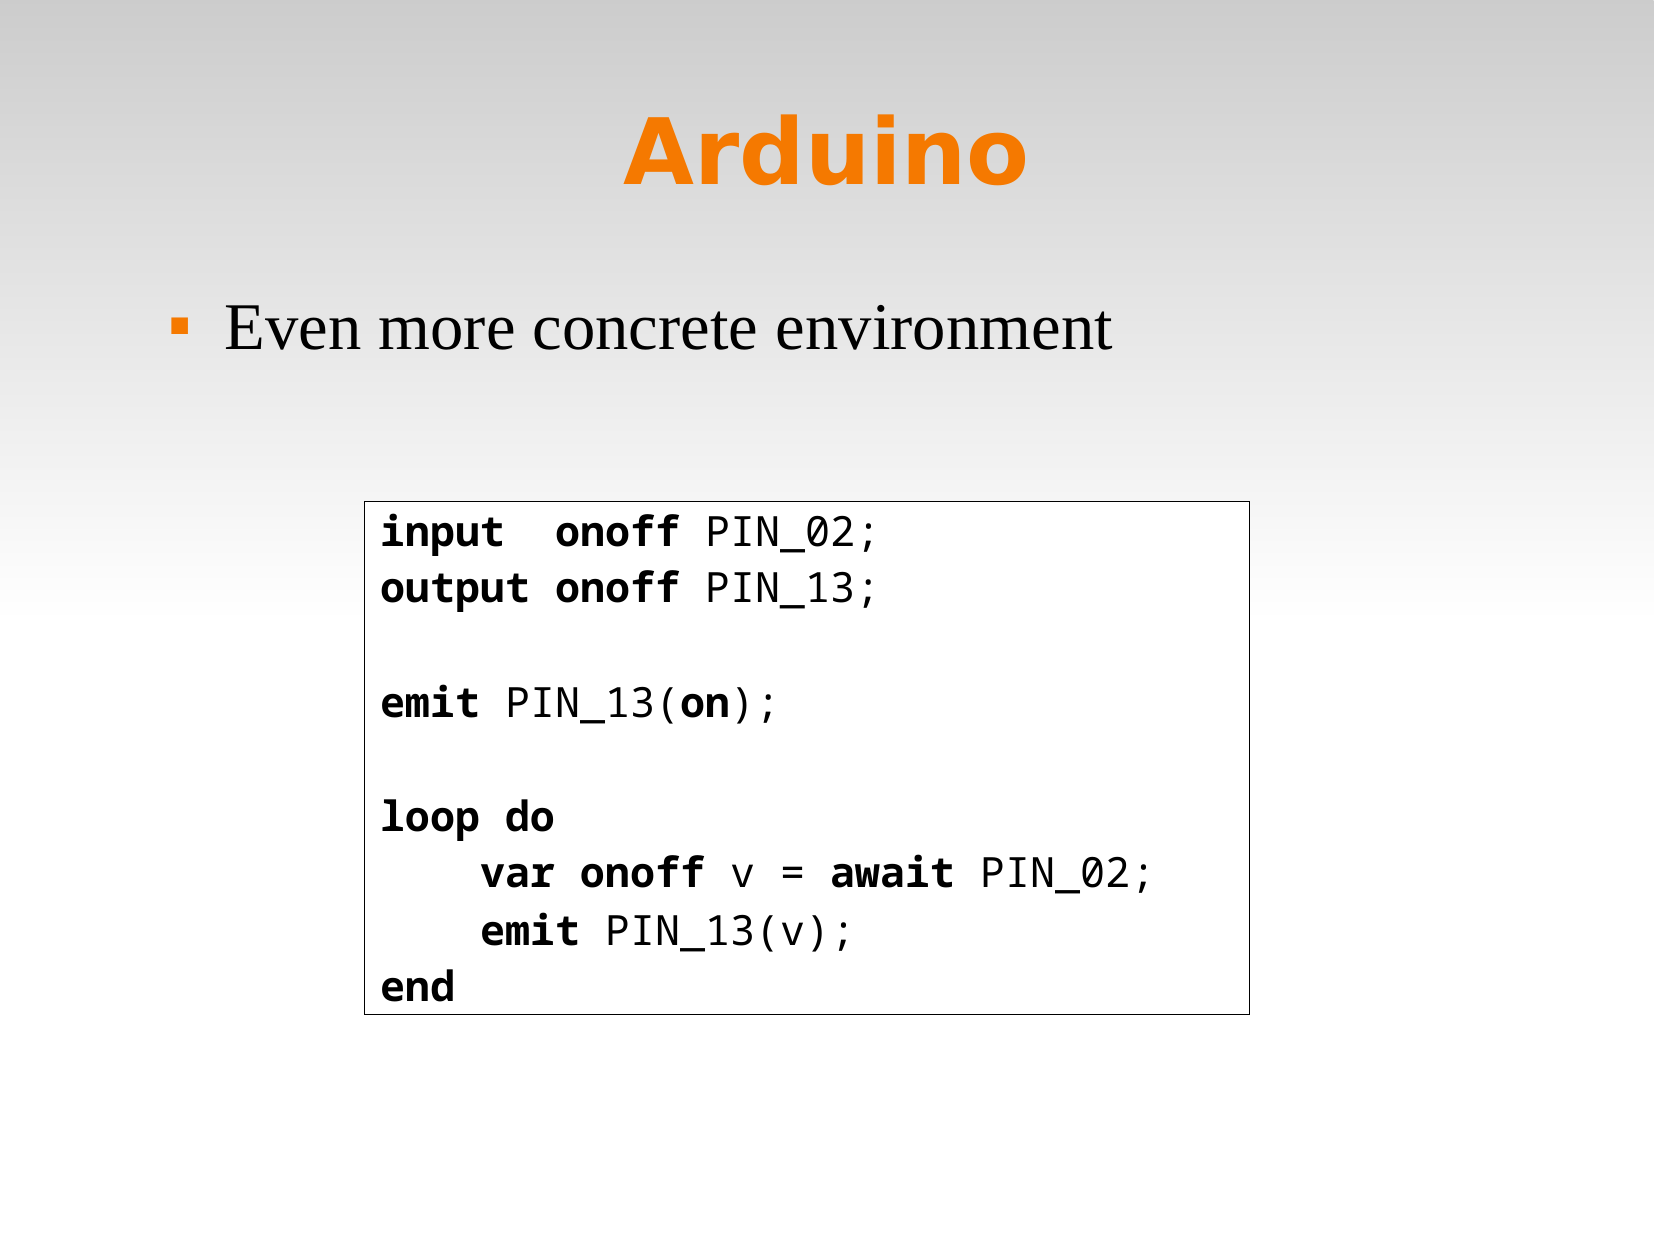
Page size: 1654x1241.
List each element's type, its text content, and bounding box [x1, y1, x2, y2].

title Arduino [82, 49, 1571, 257]
list Even more concrete environment [82, 290, 1571, 1109]
text_box input onoff PIN_02; output onoff PIN_13; emit PIN_13(on); loop do var onoff v = await PIN_02; emit PIN_13(v); end [364, 524, 1250, 991]
